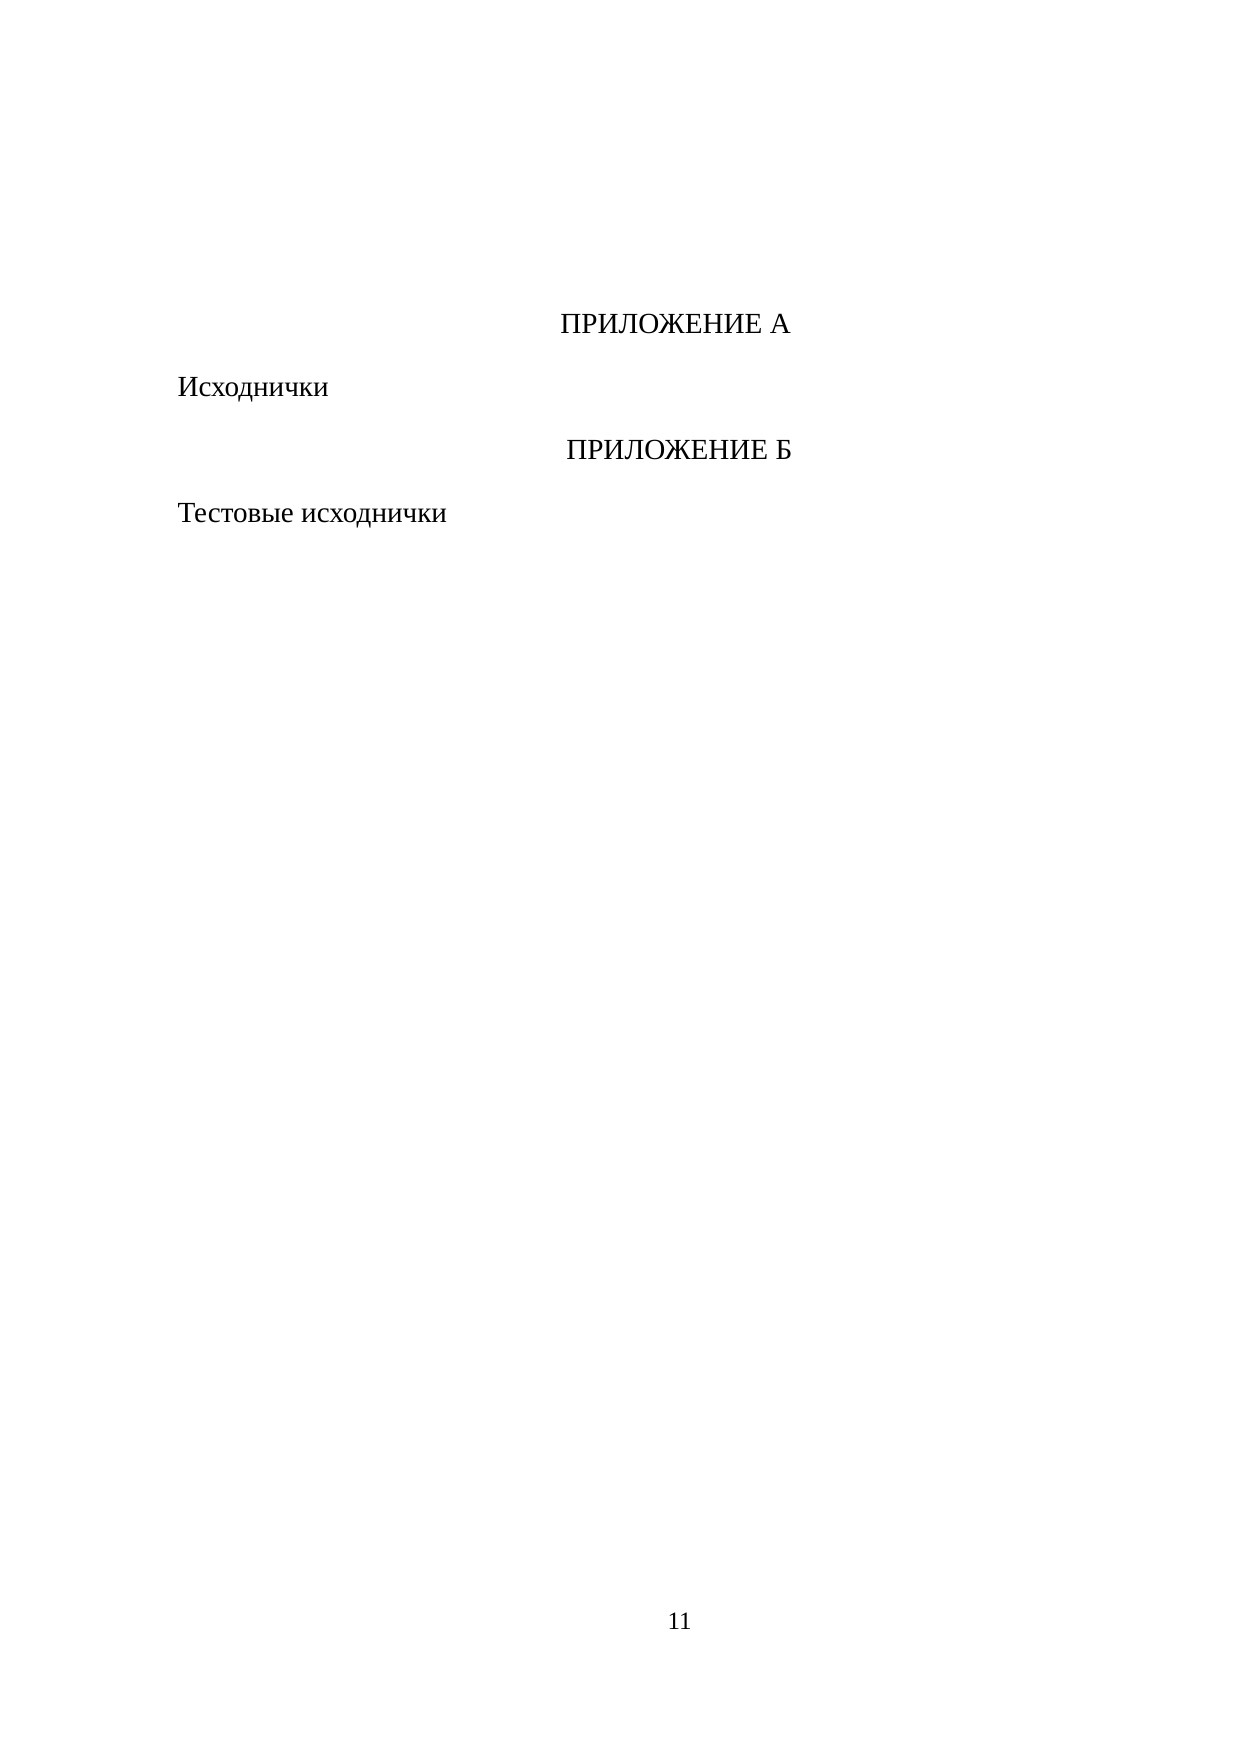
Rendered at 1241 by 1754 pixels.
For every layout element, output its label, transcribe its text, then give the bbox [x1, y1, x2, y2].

list Исходнички [177, 369, 1181, 403]
list Тестовые исходнички [177, 495, 1181, 528]
